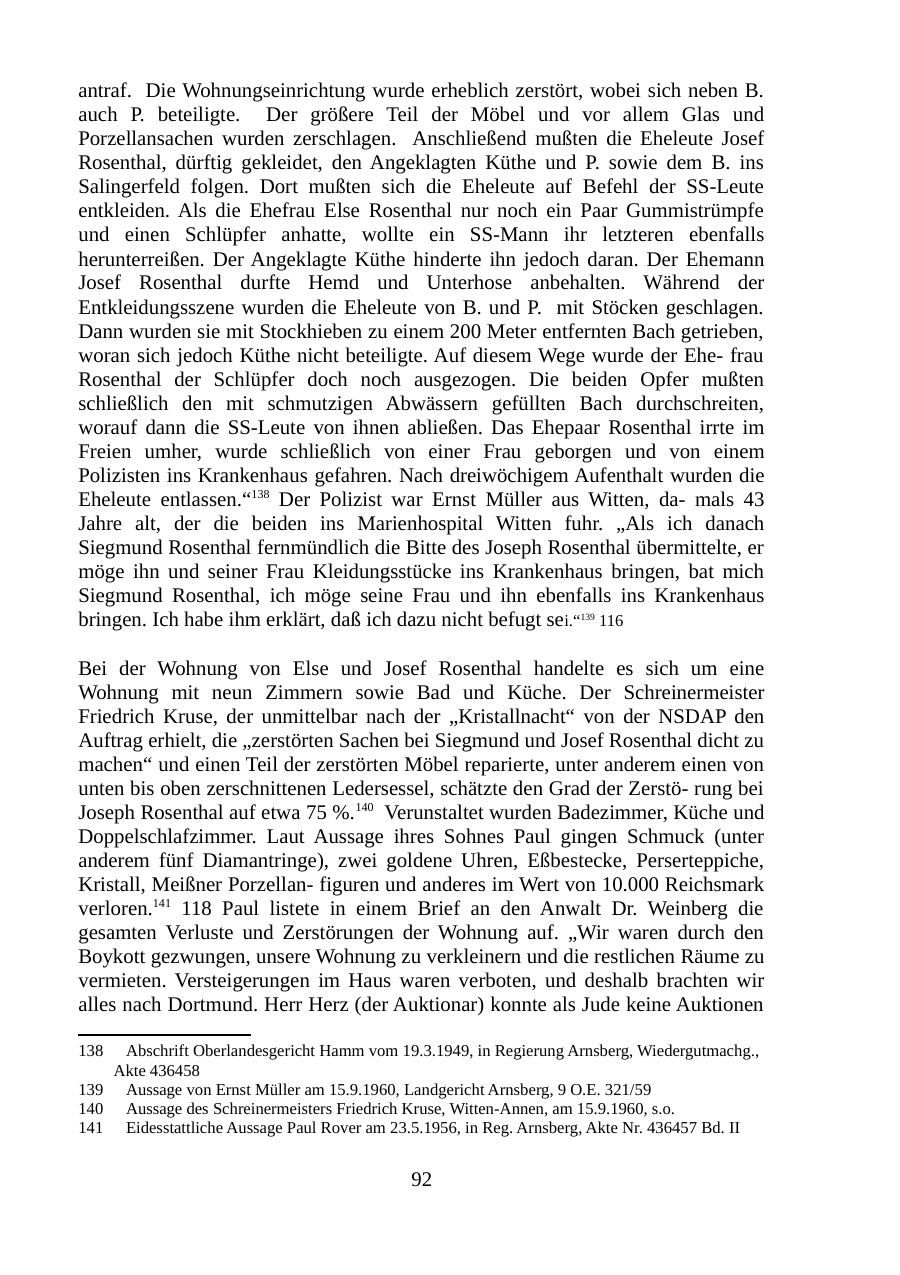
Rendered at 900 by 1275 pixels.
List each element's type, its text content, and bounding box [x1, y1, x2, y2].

text Eidesstattliche Aussage Paul Rover am 23.5.1956, in Reg. Arnsberg, Akte Nr. 436457 Bd. II [78, 1118, 765, 1137]
text antraf. Die Wohnungseinrichtung wurde erheblich zerstört, wobei sich neben B. auch P. beteiligte. Der größere Teil der Möbel und vor allem Glas und Porzellansachen wurden zerschlagen. Anschließend mußten die Eheleute Josef Rosenthal, dürftig gekleidet, den Angeklagten Küthe und P. sowie dem B. ins Salingerfeld folgen. Dort mußten sich die Eheleute auf Befehl der SS-Leute entkleiden. Als die Ehefrau Else Rosenthal nur noch ein Paar Gummistrümpfe und einen Schlüpfer anhatte, wollte ein SS-Mann ihr letzteren ebenfalls herunterreißen. Der Angeklagte Küthe hinderte ihn jedoch daran. Der Ehemann Josef Rosenthal durfte Hemd und Unterhose anbehalten. Während der Entkleidungsszene wurden die Eheleute von B. und P. mit Stöcken geschlagen. Dann wurden sie mit Stockhieben zu einem 200 Meter entfernten Bach getrieben, woran sich jedoch Küthe nicht beteiligte. Auf diesem Wege wurde der Ehe- frau Rosenthal der Schlüpfer doch noch ausgezogen. Die beiden Opfer mußten schließlich den mit schmutzigen Abwässern gefüllten Bach durchschreiten, worauf dann die SS-Leute von ihnen abließen. Das Ehepaar Rosenthal irrte im Freien umher, wurde schließlich von einer Frau geborgen und von einem Polizisten ins Krankenhaus gefahren. Nach dreiwöchigem Aufenthalt wurden die Eheleute entlassen.“ Der Polizist war Ernst Müller aus Witten, da- mals 43 Jahre alt, der die beiden ins Marienhospital Witten fuhr. „Als ich danach Siegmund Rosenthal fernmündlich die Bitte des Joseph Rosenthal übermittelte, er möge ihn und seiner Frau Kleidungsstücke ins Krankenhaus bringen, bat mich Siegmund Rosenthal, ich möge seine Frau und ihn ebenfalls ins Krankenhaus bringen. Ich habe ihm erklärt, daß ich dazu nicht befugt sei.“ 116 [78, 78, 765, 631]
text Bei der Wohnung von Else und Josef Rosenthal handelte es sich um eine Wohnung mit neun Zimmern sowie Bad und Küche. Der Schreinermeister Friedrich Kruse, der unmittelbar nach der „Kristallnacht“ von der NSDAP den Auftrag erhielt, die „zerstörten Sachen bei Siegmund und Josef Rosenthal dicht zu machen“ und einen Teil der zerstörten Möbel reparierte, unter anderem einen von unten bis oben zerschnittenen Ledersessel, schätzte den Grad der Zerstö- rung bei Joseph Rosenthal auf etwa 75 %. Verunstaltet wurden Badezimmer, Küche und Doppelschlafzimmer. Laut Aussage ihres Sohnes Paul gingen Schmuck (unter anderem fünf Diamantringe), zwei goldene Uhren, Eßbestecke, Perserteppiche, Kristall, Meißner Porzellan- figuren und anderes im Wert von 10.000 Reichsmark verloren. 118 Paul listete in einem Brief an den Anwalt Dr. Weinberg die gesamten Verluste und Zerstörungen der Wohnung auf. „Wir waren durch den Boykott gezwungen, unsere Wohnung zu verkleinern und die restlichen Räume zu vermieten. Versteigerungen im Haus waren verboten, und deshalb brachten wir alles nach Dortmund. Herr Herz (der Auktionar) konnte als Jude keine Auktionen [78, 656, 765, 1016]
text Aussage von Ernst Müller am 15.9.1960, Landgericht Arnsberg, 9 O.E. 321/59 [78, 1079, 765, 1099]
text Abschrift Oberlandesgericht Hamm vom 19.3.1949, in Regierung Arnsberg, Wiedergutmachg., Akte 436458 [78, 1041, 765, 1079]
text Aussage des Schreinermeisters Friedrich Kruse, Witten-Annen, am 15.9.1960, s.o. [78, 1099, 765, 1118]
